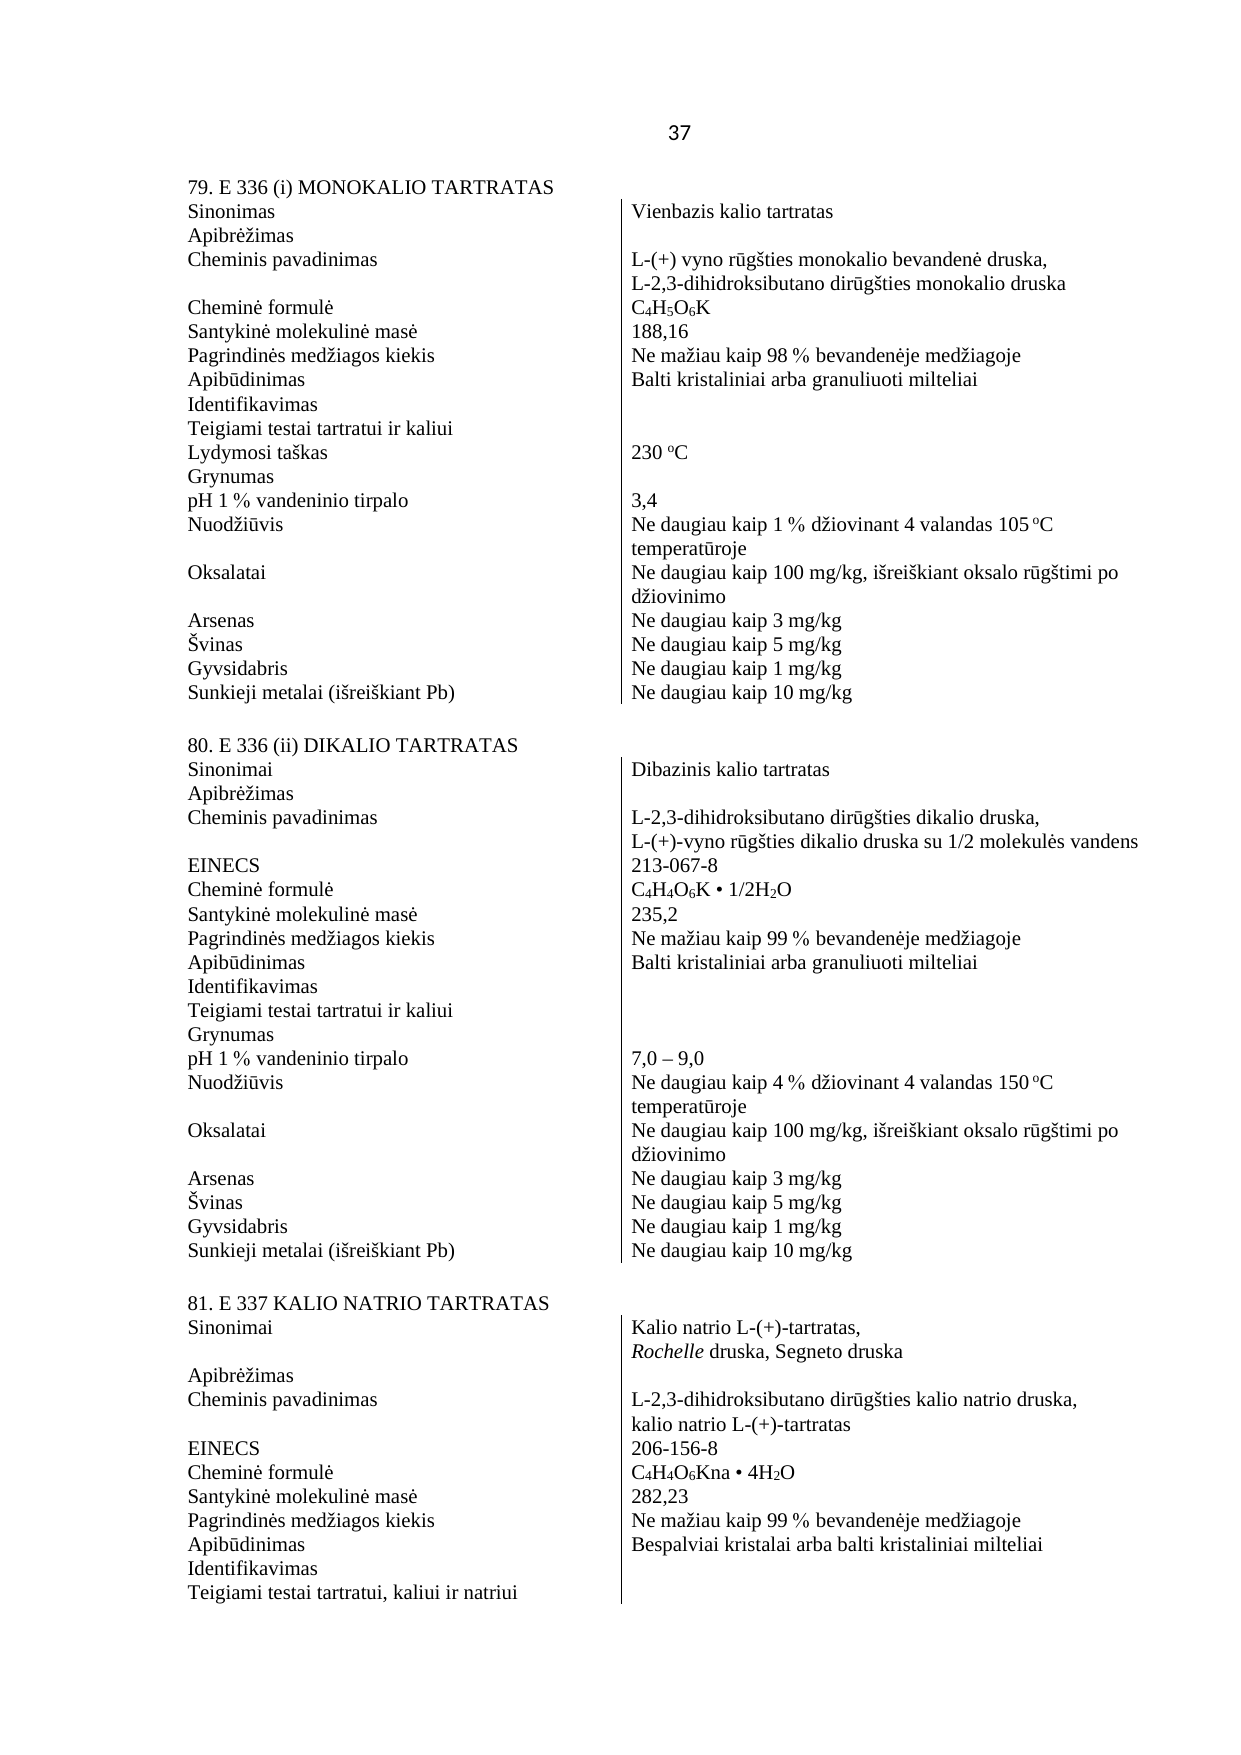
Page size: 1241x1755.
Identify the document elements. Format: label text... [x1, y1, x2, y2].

table_cell Ne daugiau kaip 4  džiovinant 4 valandas 150 oC temperatūroje [622, 1070, 1181, 1118]
table_cell Santykinė molekulinė masė [177, 319, 621, 343]
table_cell Santykinė molekulinė masė [177, 1484, 621, 1508]
table_cell pH 1  vandeninio tirpalo [177, 488, 621, 512]
table_cell Balti kristaliniai arba granuliuoti milteliai [622, 950, 1181, 974]
table_cell 230 oC [622, 440, 1181, 464]
table_cell Pagrindinės medžiagos kiekis [177, 1508, 621, 1532]
table_cell EINECS [177, 853, 621, 877]
table_cell Švinas [177, 632, 621, 656]
table_cell Vienbazis kalio tartratas [622, 199, 1181, 223]
table_cell Santykinė molekulinė masė [177, 901, 621, 926]
table_cell Švinas [177, 1190, 621, 1214]
table_cell [622, 1580, 1181, 1604]
table_header 79. E 336 (i) MONOKALIO TARTRATAS [177, 175, 1181, 199]
table_cell Pagrindinės medžiagos kiekis [177, 926, 621, 949]
table_cell Teigiami testai tartratui ir kaliui [177, 416, 621, 439]
table_cell Sinonimai [177, 757, 621, 781]
table_cell [622, 1022, 1181, 1046]
table_cell Cheminis pavadinimas [177, 1388, 621, 1436]
table_cell Teigiami testai tartratui ir kaliui [177, 998, 621, 1022]
table_cell Cheminis pavadinimas [177, 247, 621, 295]
table_cell Nuodžiūvis [177, 512, 621, 560]
table_cell 206-156-8 [622, 1436, 1181, 1459]
table_cell [622, 1556, 1181, 1580]
table_cell Sinonimas [177, 199, 621, 223]
table_cell EINECS [177, 1436, 621, 1459]
table_cell Identifikavimas [177, 974, 621, 998]
table_cell Gyvsidabris [177, 656, 621, 680]
table_cell [622, 223, 1181, 247]
table_cell [622, 416, 1181, 439]
table_cell 188,16 [622, 319, 1181, 343]
table_cell 3,4 [622, 488, 1181, 512]
table_cell C4H4O6K • 1/2H2O [622, 878, 1181, 901]
table_cell L-2,3-dihidroksibutano dirūgšties dikalio druska, L-(+)-vyno rūgšties dikalio druska su 1/2 molekulės vandens [622, 805, 1181, 853]
table_cell [622, 391, 1181, 416]
table_cell Sunkieji metalai (išreiškiant Pb) [177, 680, 621, 704]
table_cell 7,0 – 9,0 [622, 1046, 1181, 1070]
table_cell L-(+) vyno rūgšties monokalio bevandenė druska, L-2,3-dihidroksibutano dirūgšties monokalio druska [622, 247, 1181, 295]
table_cell Ne daugiau kaip 3 mg/kg [622, 1166, 1181, 1190]
table_cell 213-067-8 [622, 853, 1181, 877]
table_header 81. E 337 KALIO NATRIO TARTRATAS [177, 1291, 1181, 1315]
table_cell Sinonimai [177, 1315, 621, 1363]
table_cell Arsenas [177, 1166, 621, 1190]
table_cell Ne daugiau kaip 3 mg/kg [622, 608, 1181, 632]
table_cell Ne mažiau kaip 99  bevandenėje medžiagoje [622, 1508, 1181, 1532]
table_cell Apibrėžimas [177, 223, 621, 247]
table_cell L-2,3-dihidroksibutano dirūgšties kalio natrio druska, kalio natrio L-(+)-tartratas [622, 1388, 1181, 1436]
table_cell Kalio natrio L-(+)-tartratas, Rochelle druska, Segneto druska [622, 1315, 1181, 1363]
table_cell Ne mažiau kaip 99  bevandenėje medžiagoje [622, 926, 1181, 949]
table_cell Cheminis pavadinimas [177, 805, 621, 853]
table_cell Apibūdinimas [177, 1532, 621, 1556]
table_cell [622, 781, 1181, 805]
table_cell Apibūdinimas [177, 368, 621, 391]
table_cell pH 1  vandeninio tirpalo [177, 1046, 621, 1070]
table_cell [622, 998, 1181, 1022]
table_cell Bespalviai kristalai arba balti kristaliniai milteliai [622, 1532, 1181, 1556]
table_cell Ne daugiau kaip 10 mg/kg [622, 680, 1181, 704]
table_cell Ne daugiau kaip 100 mg/kg, išreiškiant oksalo rūgštimi po džiovinimo [622, 560, 1181, 608]
table_cell Teigiami testai tartratui, kaliui ir natriui [177, 1580, 621, 1604]
table_cell Dibazinis kalio tartratas [622, 757, 1181, 781]
table_cell [622, 1363, 1181, 1387]
table_cell Ne daugiau kaip 5 mg/kg [622, 1190, 1181, 1214]
table_cell Sunkieji metalai (išreiškiant Pb) [177, 1238, 621, 1262]
table_cell Lydymosi taškas [177, 440, 621, 464]
table_cell C4H5O6K [622, 295, 1181, 319]
table_cell Grynumas [177, 1022, 621, 1046]
table_cell C4H4O6Kna • 4H2O [622, 1460, 1181, 1484]
table_cell Apibūdinimas [177, 950, 621, 974]
table_cell Balti kristaliniai arba granuliuoti milteliai [622, 368, 1181, 391]
table_cell Ne daugiau kaip 5 mg/kg [622, 632, 1181, 656]
table_cell Cheminė formulė [177, 878, 621, 901]
table_cell Ne mažiau kaip 98  bevandenėje medžiagoje [622, 343, 1181, 367]
table_cell Grynumas [177, 464, 621, 488]
table_cell Apibrėžimas [177, 781, 621, 805]
table_cell Apibrėžimas [177, 1363, 621, 1387]
table_cell Ne daugiau kaip 10 mg/kg [622, 1238, 1181, 1262]
table_cell Pagrindinės medžiagos kiekis [177, 343, 621, 367]
table_cell Nuodžiūvis [177, 1070, 621, 1118]
table_cell Identifikavimas [177, 1556, 621, 1580]
table_cell Ne daugiau kaip 1 mg/kg [622, 656, 1181, 680]
table_cell [622, 464, 1181, 488]
table_cell Cheminė formulė [177, 1460, 621, 1484]
table_cell Oksalatai [177, 1118, 621, 1166]
table_cell Oksalatai [177, 560, 621, 608]
table_cell Gyvsidabris [177, 1214, 621, 1238]
table_cell Arsenas [177, 608, 621, 632]
table_cell Ne daugiau kaip 1 mg/kg [622, 1214, 1181, 1238]
table_cell Ne daugiau kaip 100 mg/kg, išreiškiant oksalo rūgštimi po džiovinimo [622, 1118, 1181, 1166]
table_cell Identifikavimas [177, 391, 621, 416]
table_cell 282,23 [622, 1484, 1181, 1508]
table_cell [622, 974, 1181, 998]
table_cell Cheminė formulė [177, 295, 621, 319]
table_header 80. E 336 (ii) DIKALIO TARTRATAS [177, 733, 1181, 757]
table_cell Ne daugiau kaip 1  džiovinant 4 valandas 105 oC temperatūroje [622, 512, 1181, 560]
table_cell 235,2 [622, 901, 1181, 926]
